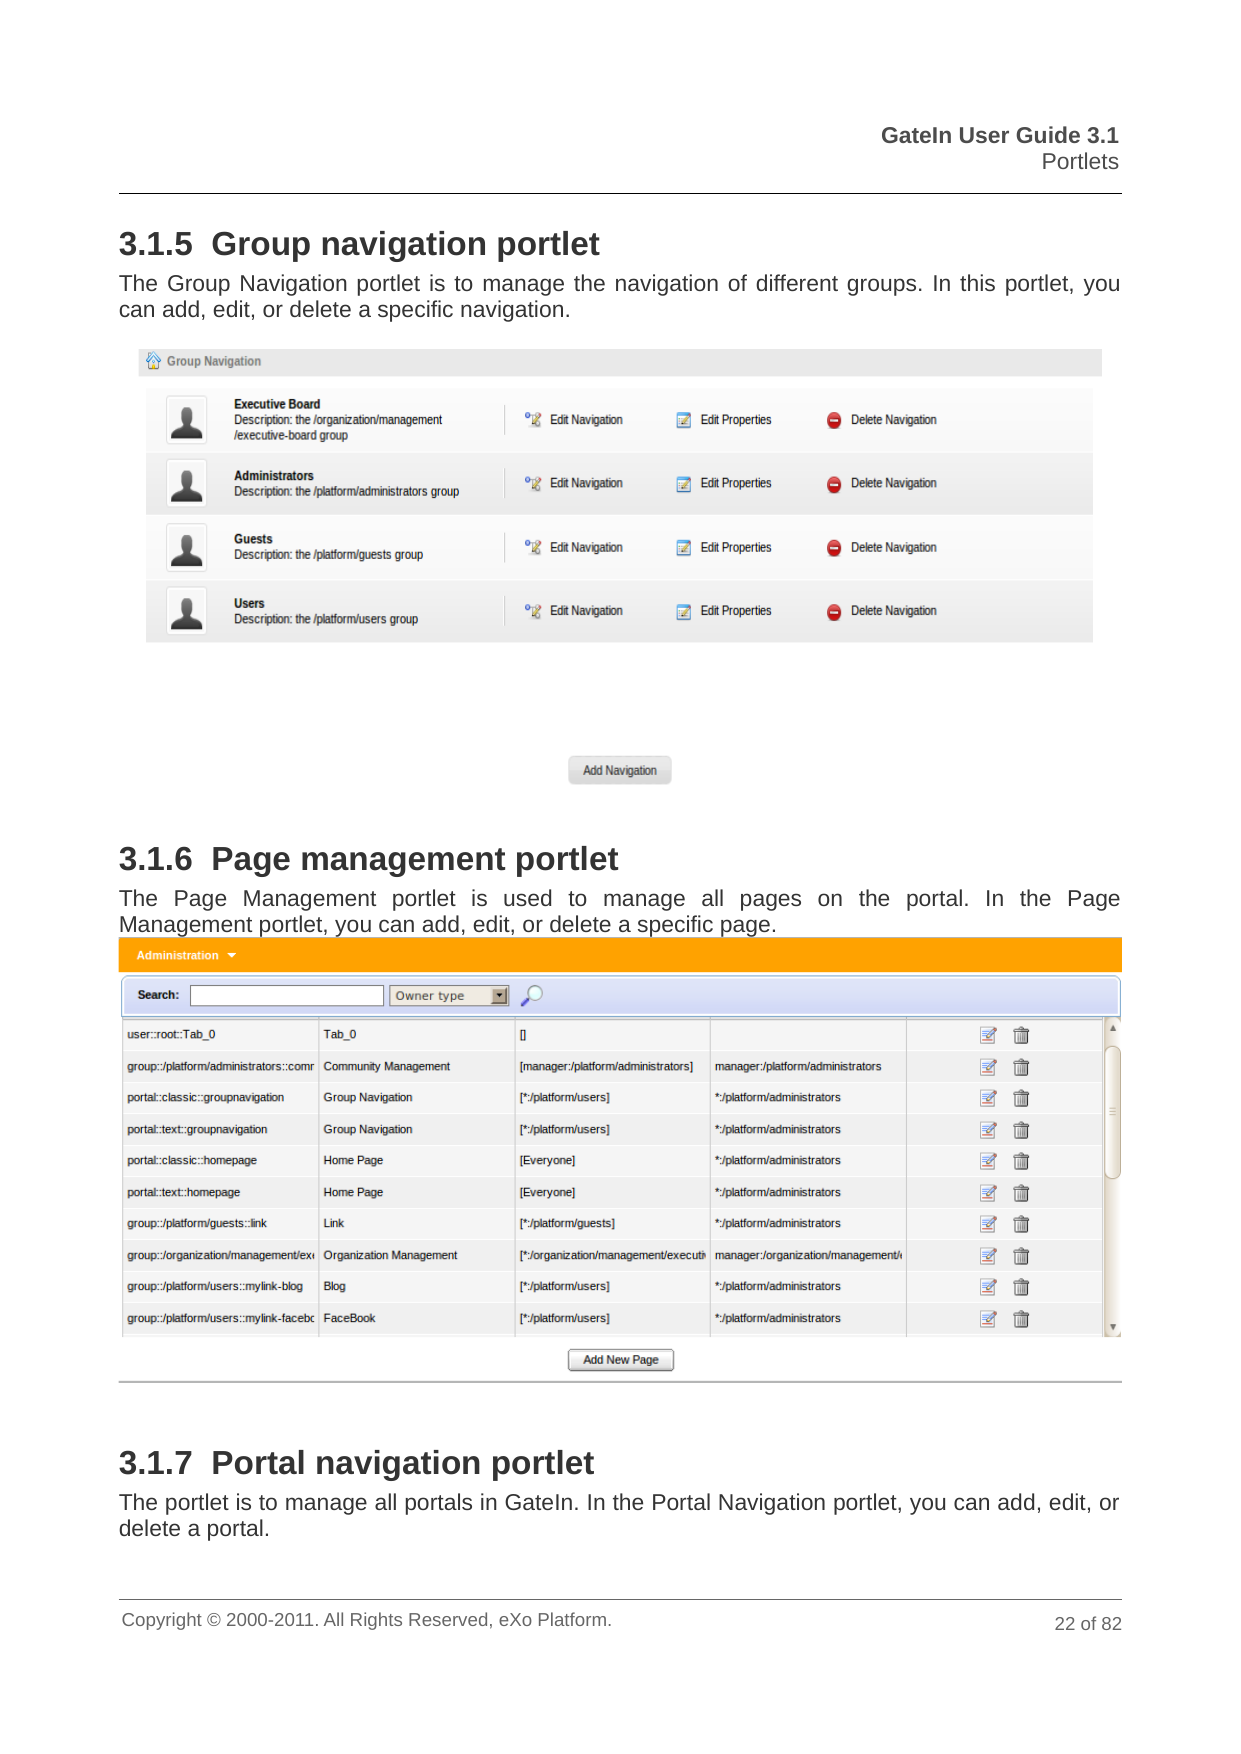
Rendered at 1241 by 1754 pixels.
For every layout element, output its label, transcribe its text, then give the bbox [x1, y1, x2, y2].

subtitle Group navigation portlet [118, 223, 1122, 262]
picture [118, 937, 1122, 1383]
text The Page Management portlet is used to manage all pages on the portal. In the Page Management portlet, you can add, edit, or delete a specific page. [118, 885, 1122, 937]
subtitle Page management portlet [118, 839, 1122, 877]
text The portlet is to manage all portals in GateIn. In the Portal Navigation portlet, you can add, edit, or delete a portal. [118, 1489, 1122, 1541]
picture [138, 349, 1102, 806]
text The Group Navigation portlet is to manage the navigation of different groups. In this portlet, you can add, edit, or delete a specific navigation. [118, 269, 1122, 322]
subtitle Portal navigation portlet [118, 1443, 1122, 1481]
